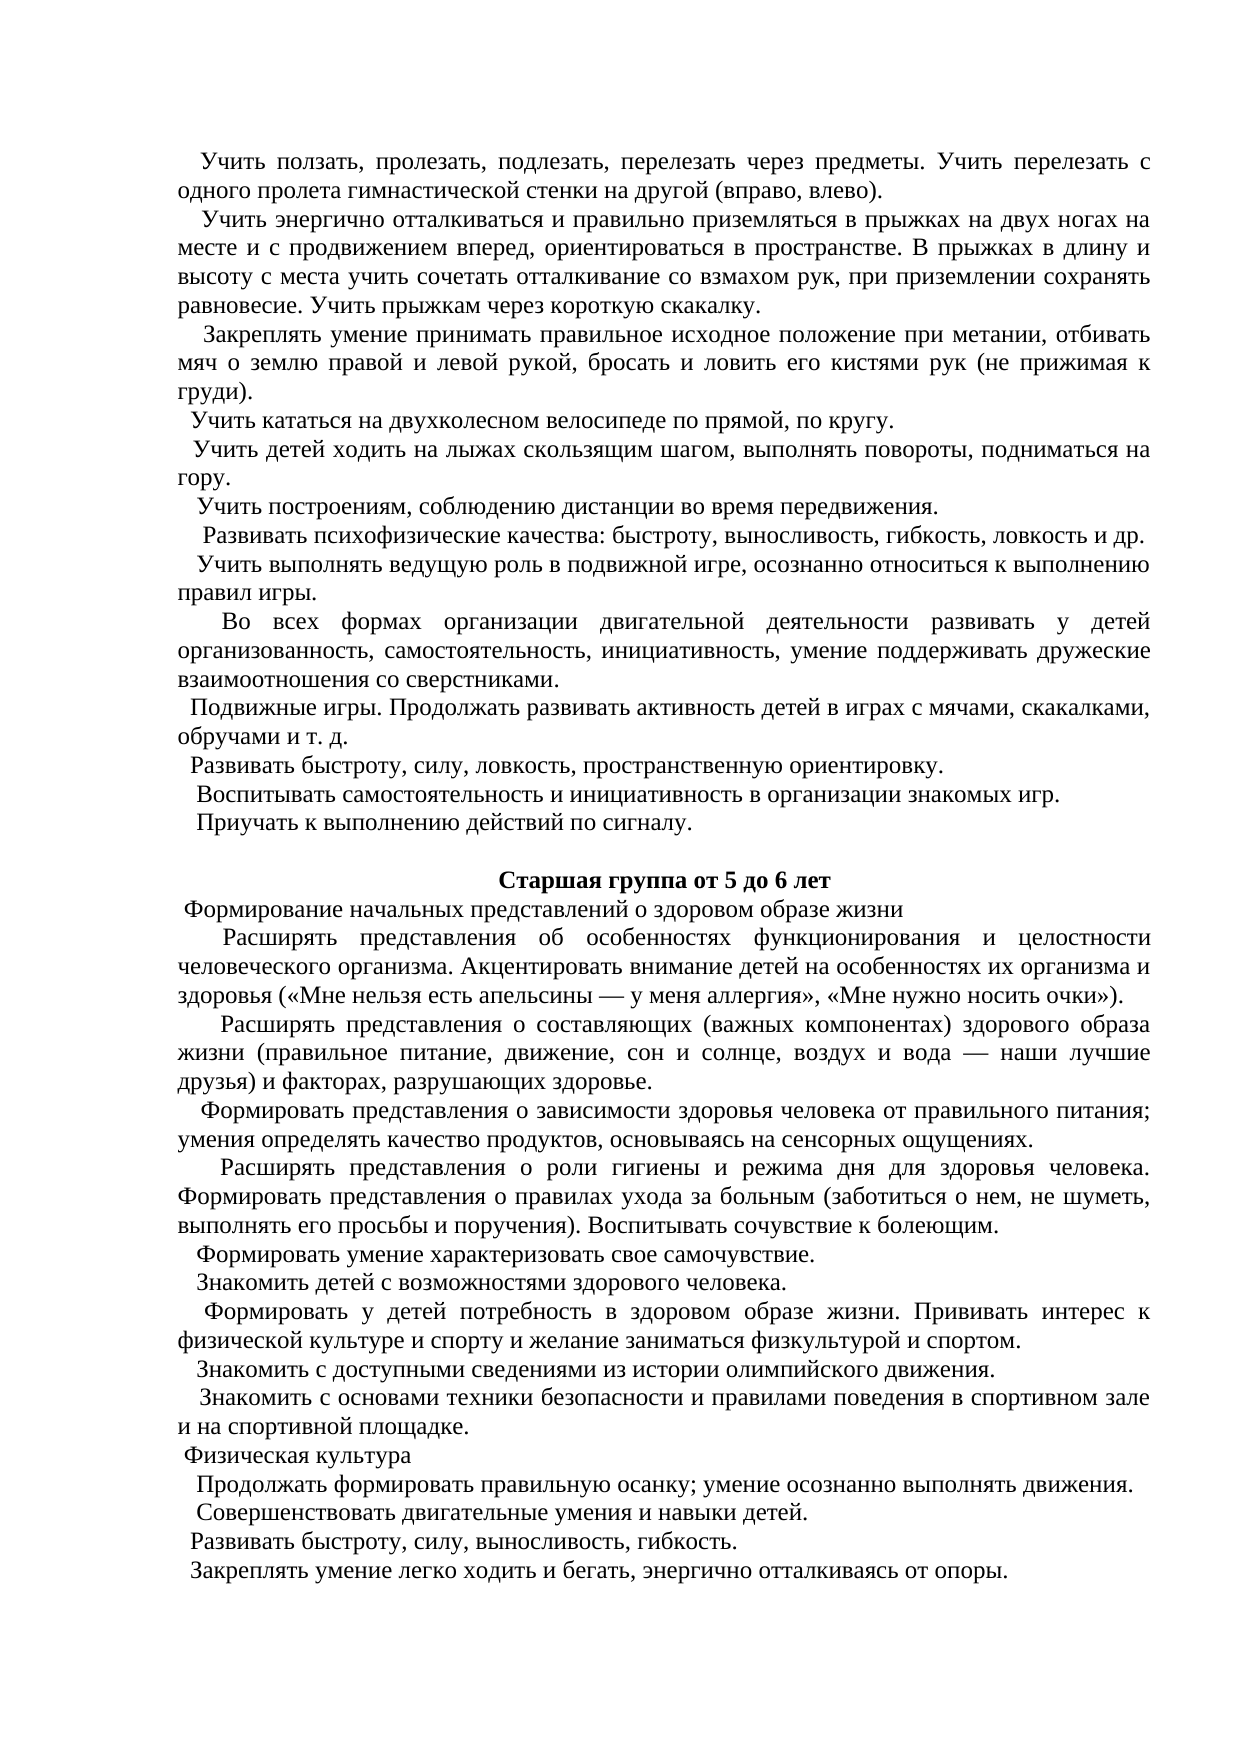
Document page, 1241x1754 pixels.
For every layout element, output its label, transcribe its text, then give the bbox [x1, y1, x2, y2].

text Во всех формах организации двигательной деятельности развивать у детей организованность, самостоятельность, инициативность, умение поддерживать дружеские взаимоотношения со сверстниками. [177, 606, 1152, 692]
text Развивать быстроту, силу, выносливость, гибкость. [177, 1526, 1152, 1555]
text Закреплять умение принимать правильное исходное положение при метании, отбивать мяч о землю правой и левой рукой, бросать и ловить его кистями рук (не прижимая к груди). [177, 319, 1152, 405]
text Учить детей ходить на лыжах скользящим шагом, выполнять повороты, подниматься на гору. [177, 434, 1152, 491]
text Учить энергично отталкиваться и правильно приземляться в прыжках на двух ногах на месте и с продвижением вперед, ориентироваться в пространстве. В прыжках в длину и высоту с места учить сочетать отталкивание со взмахом рук, при приземлении сохранять равновесие. Учить прыжкам через короткую скакалку. [177, 204, 1152, 319]
text Формировать представления о зависимости здоровья человека от правильного питания; умения определять качество продуктов, основываясь на сенсорных ощущениях. [177, 1095, 1152, 1152]
text Формировать умение характеризовать свое самочувствие. [177, 1239, 1152, 1267]
text Знакомить с основами техники безопасности и правилами поведения в спортивном зале и на спортивной площадке. [177, 1382, 1152, 1440]
text Старшая группа от 5 до 6 лет [177, 865, 1152, 894]
text Закреплять умение легко ходить и бегать, энергично отталкиваясь от опоры. [177, 1555, 1152, 1584]
text Подвижные игры. Продолжать развивать активность детей в играх с мячами, скакалками, обручами и т. д. [177, 692, 1152, 750]
text Учить ползать, пролезать, подлезать, перелезать через предметы. Учить перелезать с одного пролета гимнастической стенки на другой (вправо, влево). [177, 146, 1152, 204]
text Знакомить с доступными сведениями из истории олимпийского движения. [177, 1354, 1152, 1382]
text Расширять представления о составляющих (важных компонентах) здорового образа жизни (правильное питание, движение, сон и солнце, воздух и вода — наши лучшие друзья) и факторах, разрушающих здоровье. [177, 1009, 1152, 1095]
text Учить выполнять ведущую роль в подвижной игре, осознанно относиться к выполнению правил игры. [177, 549, 1152, 606]
text Учить кататься на двухколесном велосипеде по прямой, по кругу. [177, 405, 1152, 434]
text Учить построениям, соблюдению дистанции во время передвижения. [177, 491, 1152, 520]
text Продолжать формировать правильную осанку; умение осознанно выполнять движения. [177, 1469, 1152, 1497]
text Воспитывать самостоятельность и инициативность в организации знакомых игр. [177, 779, 1152, 807]
text Приучать к выполнению действий по сигналу. [177, 807, 1152, 836]
text Знакомить детей с возможностями здорового человека. [177, 1267, 1152, 1296]
text Формировать у детей потребность в здоровом образе жизни. Прививать интерес к физической культуре и спорту и желание заниматься физкультурой и спортом. [177, 1296, 1152, 1354]
text Физическая культура [177, 1440, 1152, 1469]
text Развивать психофизические качества: быстроту, выносливость, гибкость, ловкость и др. [177, 520, 1152, 549]
text Расширять представления о роли гигиены и режима дня для здоровья человека. Формировать представления о правилах ухода за больным (заботиться о нем, не шуметь, выполнять его просьбы и поручения). Воспитывать сочувствие к болеющим. [177, 1152, 1152, 1239]
text Расширять представления об особенностях функционирования и целостности человеческого организма. Акцентировать внимание детей на особенностях их организма и здоровья («Мне нельзя есть апельсины — у меня аллергия», «Мне нужно носить очки»). [177, 922, 1152, 1009]
text Совершенствовать двигательные умения и навыки детей. [177, 1497, 1152, 1526]
text Формирование начальных представлений о здоровом образе жизни [177, 894, 1152, 922]
text Развивать быстроту, силу, ловкость, пространственную ориентировку. [177, 750, 1152, 779]
